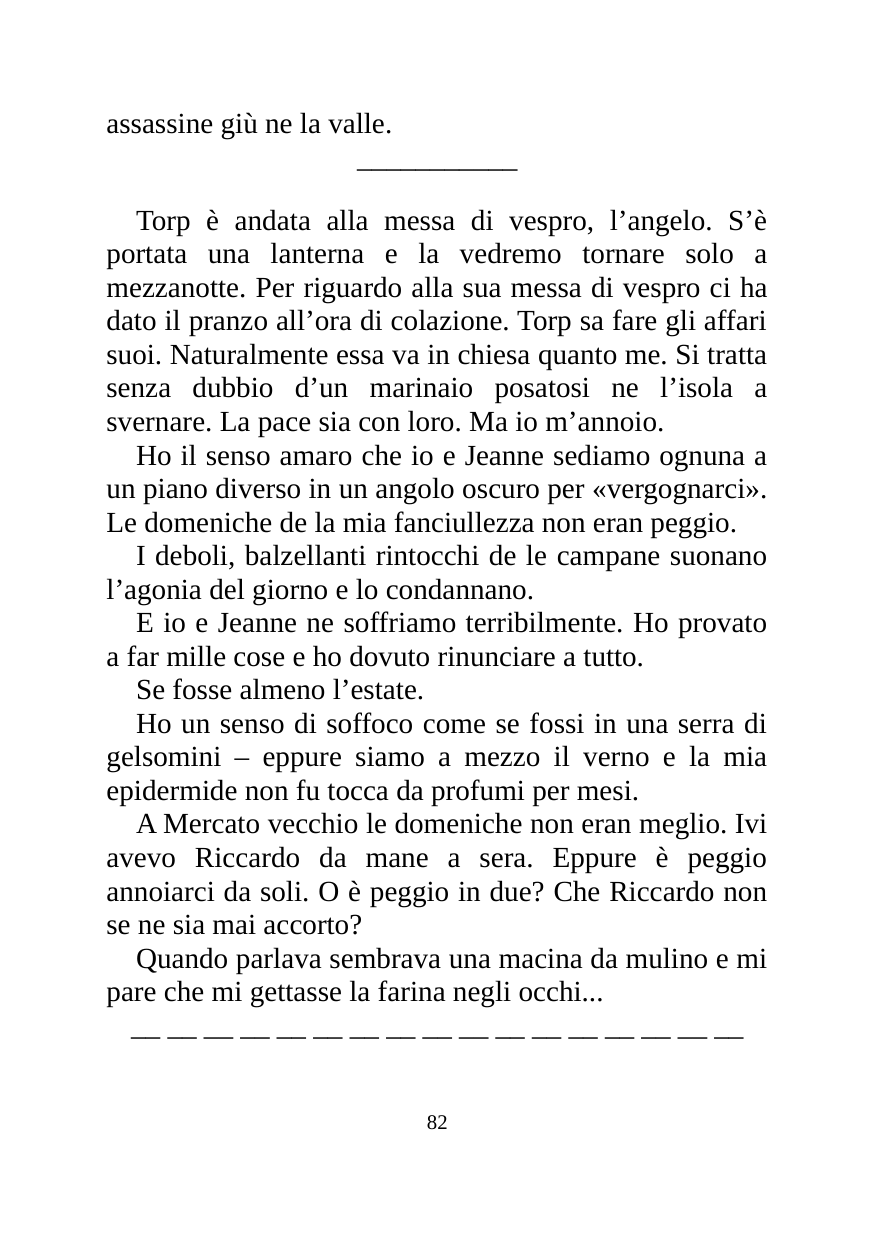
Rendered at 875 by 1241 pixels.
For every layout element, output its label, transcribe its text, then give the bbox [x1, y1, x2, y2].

text Ho un senso di soffoco come se fossi in una serra di gelsomini – eppure siamo a mezzo il verno e la mia epidermide non fu tocca da profumi per mesi. [106, 706, 768, 807]
text __ __ __ __ __ __ __ __ __ __ __ __ __ __ __ __ __ [106, 1008, 768, 1041]
text E io e Jeanne ne soffriamo terribilmente. Ho provato a far mille cose e ho dovuto rinunciare a tutto. [106, 605, 768, 672]
text A Mercato vecchio le domeniche non eran meglio. Ivi avevo Riccardo da mane a sera. Eppure è peggio annoiarci da soli. O è peggio in due? Che Riccardo non se ne sia mai accorto? [106, 807, 768, 941]
text Quando parlava sembrava una macina da mulino e mi pare che mi gettasse la farina negli occhi... [106, 941, 768, 1008]
text I deboli, balzellanti rintocchi de le campane suonano l’agonia del giorno e lo condannano. [106, 538, 768, 605]
text ___________ [106, 140, 768, 173]
text Torp è andata alla messa di vespro, l’angelo. S’è portata una lanterna e la vedremo tornare solo a mezzanotte. Per riguardo alla sua messa di vespro ci ha dato il pranzo all’ora di colazione. Torp sa fare gli affari suoi. Naturalmente essa va in chiesa quanto me. Si tratta senza dubbio d’un marinaio posatosi ne l’isola a svernare. La pace sia con loro. Ma io m’annoio. [106, 203, 768, 438]
text Ho il senso amaro che io e Jeanne sediamo ognuna a un piano diverso in un angolo oscuro per «vergognarci». Le domeniche de la mia fanciullezza non eran peggio. [106, 438, 768, 538]
text Se fosse almeno l’estate. [106, 672, 768, 706]
text assassine giù ne la valle. [106, 106, 768, 140]
